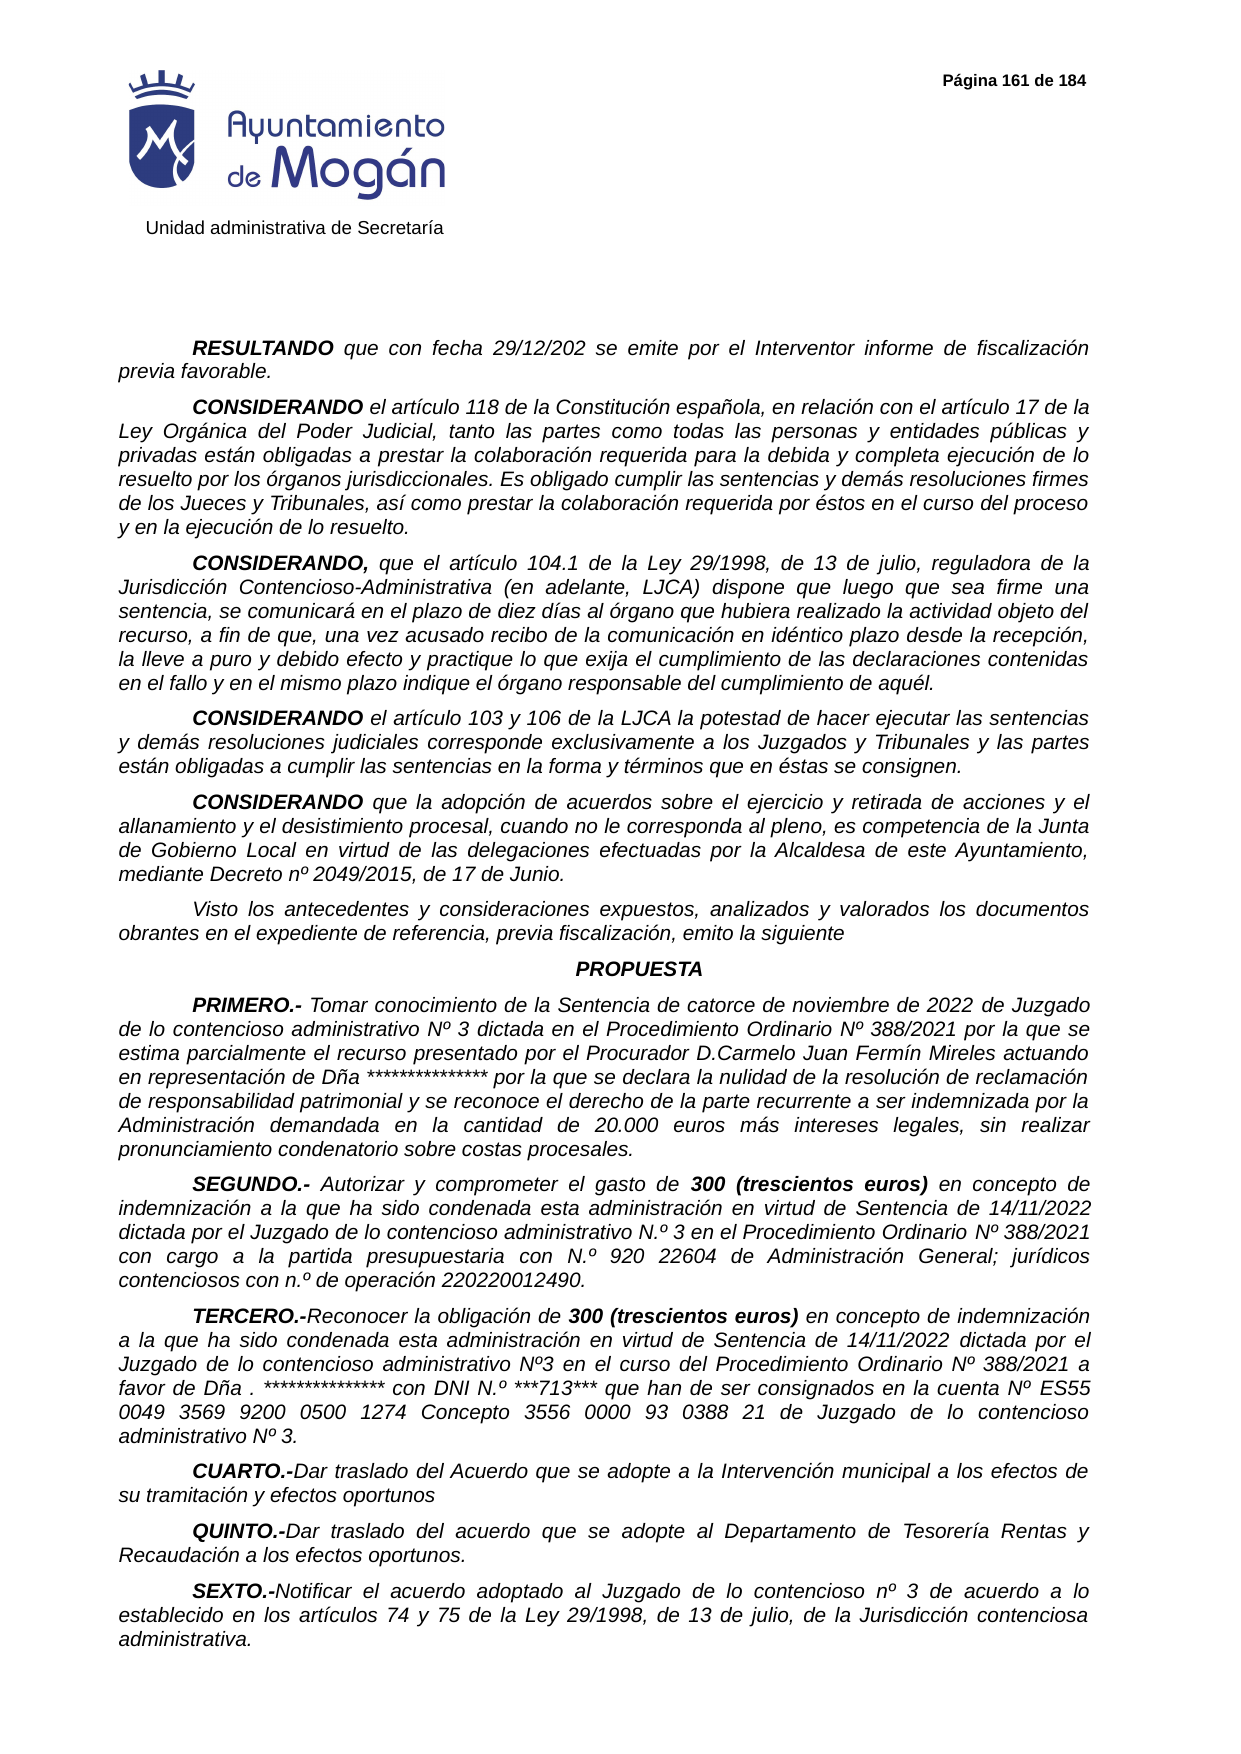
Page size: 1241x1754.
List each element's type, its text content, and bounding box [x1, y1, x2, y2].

text CONSIDERANDO que la adopción de acuerdos sobre el ejercicio y retirada de acciones y el allanamiento y el desistimiento procesal, cuando no le corresponda al pleno, es competencia de la Junta de Gobierno Local en virtud de las delegaciones efectuadas por la Alcaldesa de este Ayuntamiento, mediante Decreto nº 2049/2015, de 17 de Junio. [118, 790, 1092, 886]
picture [128, 70, 445, 206]
text Visto los antecedentes y consideraciones expuestos, analizados y valorados los documentos obrantes en el expediente de referencia, previa fiscalización, emito la siguiente [118, 897, 1092, 945]
text CONSIDERANDO el artículo 118 de la Constitución española, en relación con el artículo 17 de la Ley Orgánica del Poder Judicial, tanto las partes como todas las personas y entidades públicas y privadas están obligadas a prestar la colaboración requerida para la debida y completa ejecución de lo resuelto por los órganos jurisdiccionales. Es obligado cumplir las sentencias y demás resoluciones firmes de los Jueces y Tribunales, así como prestar la colaboración requerida por éstos en el curso del proceso y en la ejecución de lo resuelto. [118, 395, 1092, 539]
text SEGUNDO.- Autorizar y comprometer el gasto de 300 (trescientos euros) en concepto de indemnización a la que ha sido condenada esta administración en virtud de Sentencia de 14/11/2022 dictada por el Juzgado de lo contencioso administrativo N.º 3 en el Procedimiento Ordinario Nº 388/2021 con cargo a la partida presupuestaria con N.º 920 22604 de Administración General; jurídicos contenciosos con n.º de operación 220220012490. [118, 1172, 1092, 1292]
text PROPUESTA [118, 957, 1092, 981]
text CONSIDERANDO el artículo 103 y 106 de la LJCA la potestad de hacer ejecutar las sentencias y demás resoluciones judiciales corresponde exclusivamente a los Juzgados y Tribunales y las partes están obligadas a cumplir las sentencias en la forma y términos que en éstas se consignen. [118, 706, 1092, 778]
text TERCERO.-Reconocer la obligación de 300 (trescientos euros) en concepto de indemnización a la que ha sido condenada esta administración en virtud de Sentencia de 14/11/2022 dictada por el Juzgado de lo contencioso administrativo Nº3 en el curso del Procedimiento Ordinario Nº 388/2021 a favor de Dña . *************** con DNI N.º ***713*** que han de ser consignados en la cuenta Nº ES55 0049 3569 9200 0500 1274 Concepto 3556 0000 93 0388 21 de Juzgado de lo contencioso administrativo Nº 3. [118, 1304, 1092, 1447]
text QUINTO.-Dar traslado del acuerdo que se adopte al Departamento de Tesorería Rentas y Recaudación a los efectos oportunos. [118, 1519, 1092, 1567]
text PRIMERO.- Tomar conocimiento de la Sentencia de catorce de noviembre de 2022 de Juzgado de lo contencioso administrativo Nº 3 dictada en el Procedimiento Ordinario Nº 388/2021 por la que se estima parcialmente el recurso presentado por el Procurador D.Carmelo Juan Fermín Mireles actuando en representación de Dña *************** por la que se declara la nulidad de la resolución de reclamación de responsabilidad patrimonial y se reconoce el derecho de la parte recurrente a ser indemnizada por la Administración demandada en la cantidad de 20.000 euros más intereses legales, sin realizar pronunciamiento condenatorio sobre costas procesales. [118, 993, 1092, 1160]
text RESULTANDO que con fecha 29/12/202 se emite por el Interventor informe de fiscalización previa favorable. [118, 335, 1092, 383]
text CUARTO.-Dar traslado del Acuerdo que se adopte a la Intervención municipal a los efectos de su tramitación y efectos oportunos [118, 1459, 1092, 1507]
text SEXTO.-Notificar el acuerdo adoptado al Juzgado de lo contencioso nº 3 de acuerdo a lo establecido en los artículos 74 y 75 de la Ley 29/1998, de 13 de julio, de la Jurisdicción contenciosa administrativa. [118, 1579, 1092, 1651]
text CONSIDERANDO, que el artículo 104.1 de la Ley 29/1998, de 13 de julio, reguladora de la Jurisdicción Contencioso-Administrativa (en adelante, LJCA) dispone que luego que sea firme una sentencia, se comunicará en el plazo de diez días al órgano que hubiera realizado la actividad objeto del recurso, a fin de que, una vez acusado recibo de la comunicación en idéntico plazo desde la recepción, la lleve a puro y debido efecto y practique lo que exija el cumplimiento de las declaraciones contenidas en el fallo y en el mismo plazo indique el órgano responsable del cumplimiento de aquél. [118, 551, 1092, 694]
